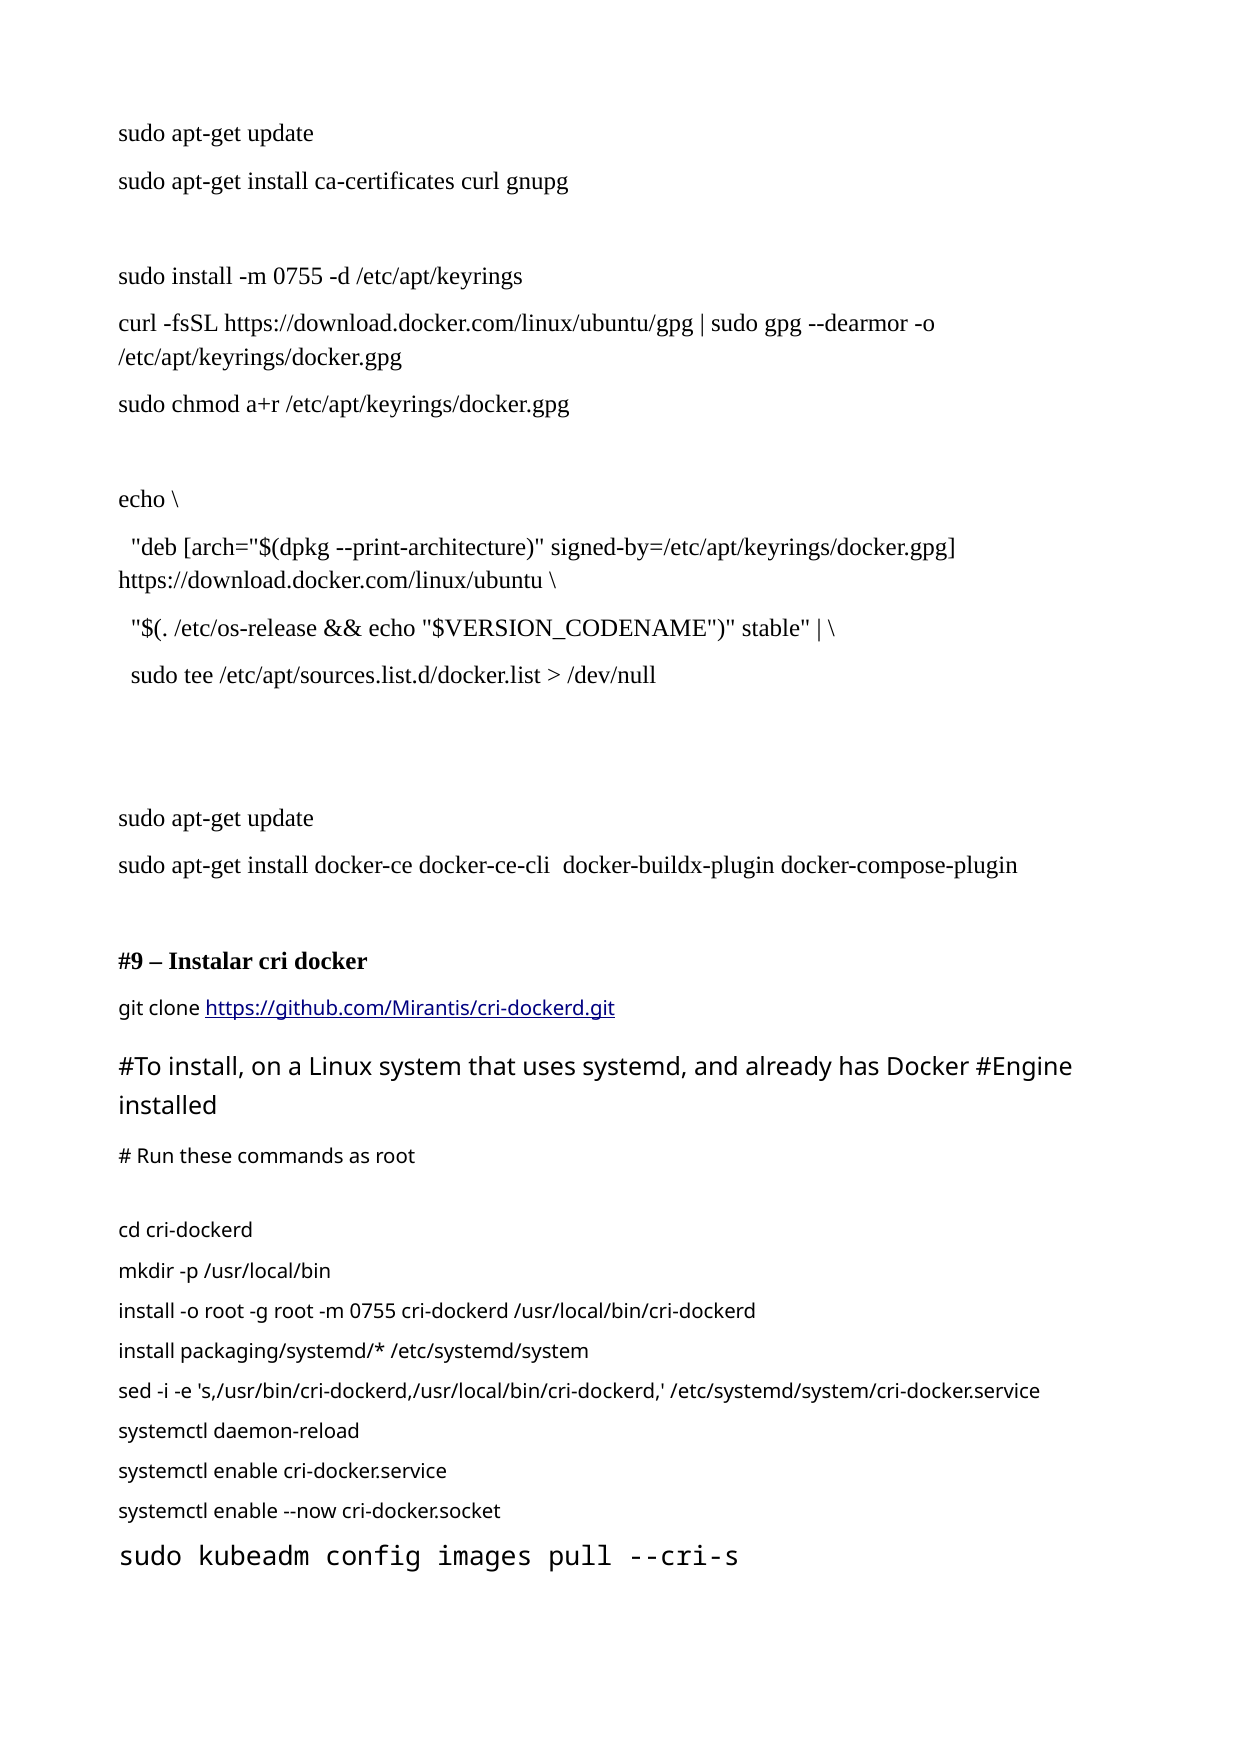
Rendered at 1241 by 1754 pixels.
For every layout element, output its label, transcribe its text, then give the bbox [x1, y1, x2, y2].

text curl -fsSL https://download.docker.com/linux/ubuntu/gpg | sudo gpg --dearmor -o /etc/apt/keyrings/docker.gpg [118, 308, 1122, 370]
text #9 – Instalar cri docker [118, 946, 1122, 974]
text sudo tee /etc/apt/sources.list.d/docker.list > /dev/null [118, 660, 1122, 689]
text systemctl enable cri-docker.service [118, 1457, 1122, 1484]
text cd cri-dockerd [118, 1216, 1122, 1244]
text sudo apt-get install ca-certificates curl gnupg [118, 166, 1122, 194]
text git clone https://github.com/Mirantis/cri-dockerd.git [118, 993, 1122, 1021]
text systemctl enable --now cri-docker.socket [118, 1497, 1122, 1524]
text sudo chmod a+r /etc/apt/keyrings/docker.gpg [118, 389, 1122, 418]
text # Run these commands as root [118, 1142, 1122, 1169]
text sudo apt-get update [118, 803, 1122, 832]
text "$(. /etc/os-release && echo "$VERSION_CODENAME")" stable" | \ [118, 613, 1122, 641]
text echo \ [118, 484, 1122, 513]
text sudo apt-get update [118, 118, 1122, 147]
text #To install, on a Linux system that uses systemd, and already has Docker #Engine installed [118, 1049, 1122, 1122]
text sudo apt-get install docker-ce docker-ce-cli docker-buildx-plugin docker-compose-plugin [118, 851, 1122, 879]
text "deb [arch="$(dpkg --print-architecture)" signed-by=/etc/apt/keyrings/docker.gpg] https://download.docker.com/linux/ubuntu \ [118, 532, 1122, 594]
text sudo kubeadm config images pull --cri-socket [118, 1537, 1122, 1573]
text install packaging/systemd/* /etc/systemd/system [118, 1336, 1122, 1364]
text sed -i -e 's,/usr/bin/cri-dockerd,/usr/local/bin/cri-dockerd,' /etc/systemd/system/cri-docker.service [118, 1377, 1122, 1404]
text systemctl daemon-reload [118, 1417, 1122, 1444]
text sudo install -m 0755 -d /etc/apt/keyrings [118, 261, 1122, 290]
text mkdir -p /usr/local/bin [118, 1256, 1122, 1284]
text install -o root -g root -m 0755 cri-dockerd /usr/local/bin/cri-dockerd [118, 1296, 1122, 1324]
